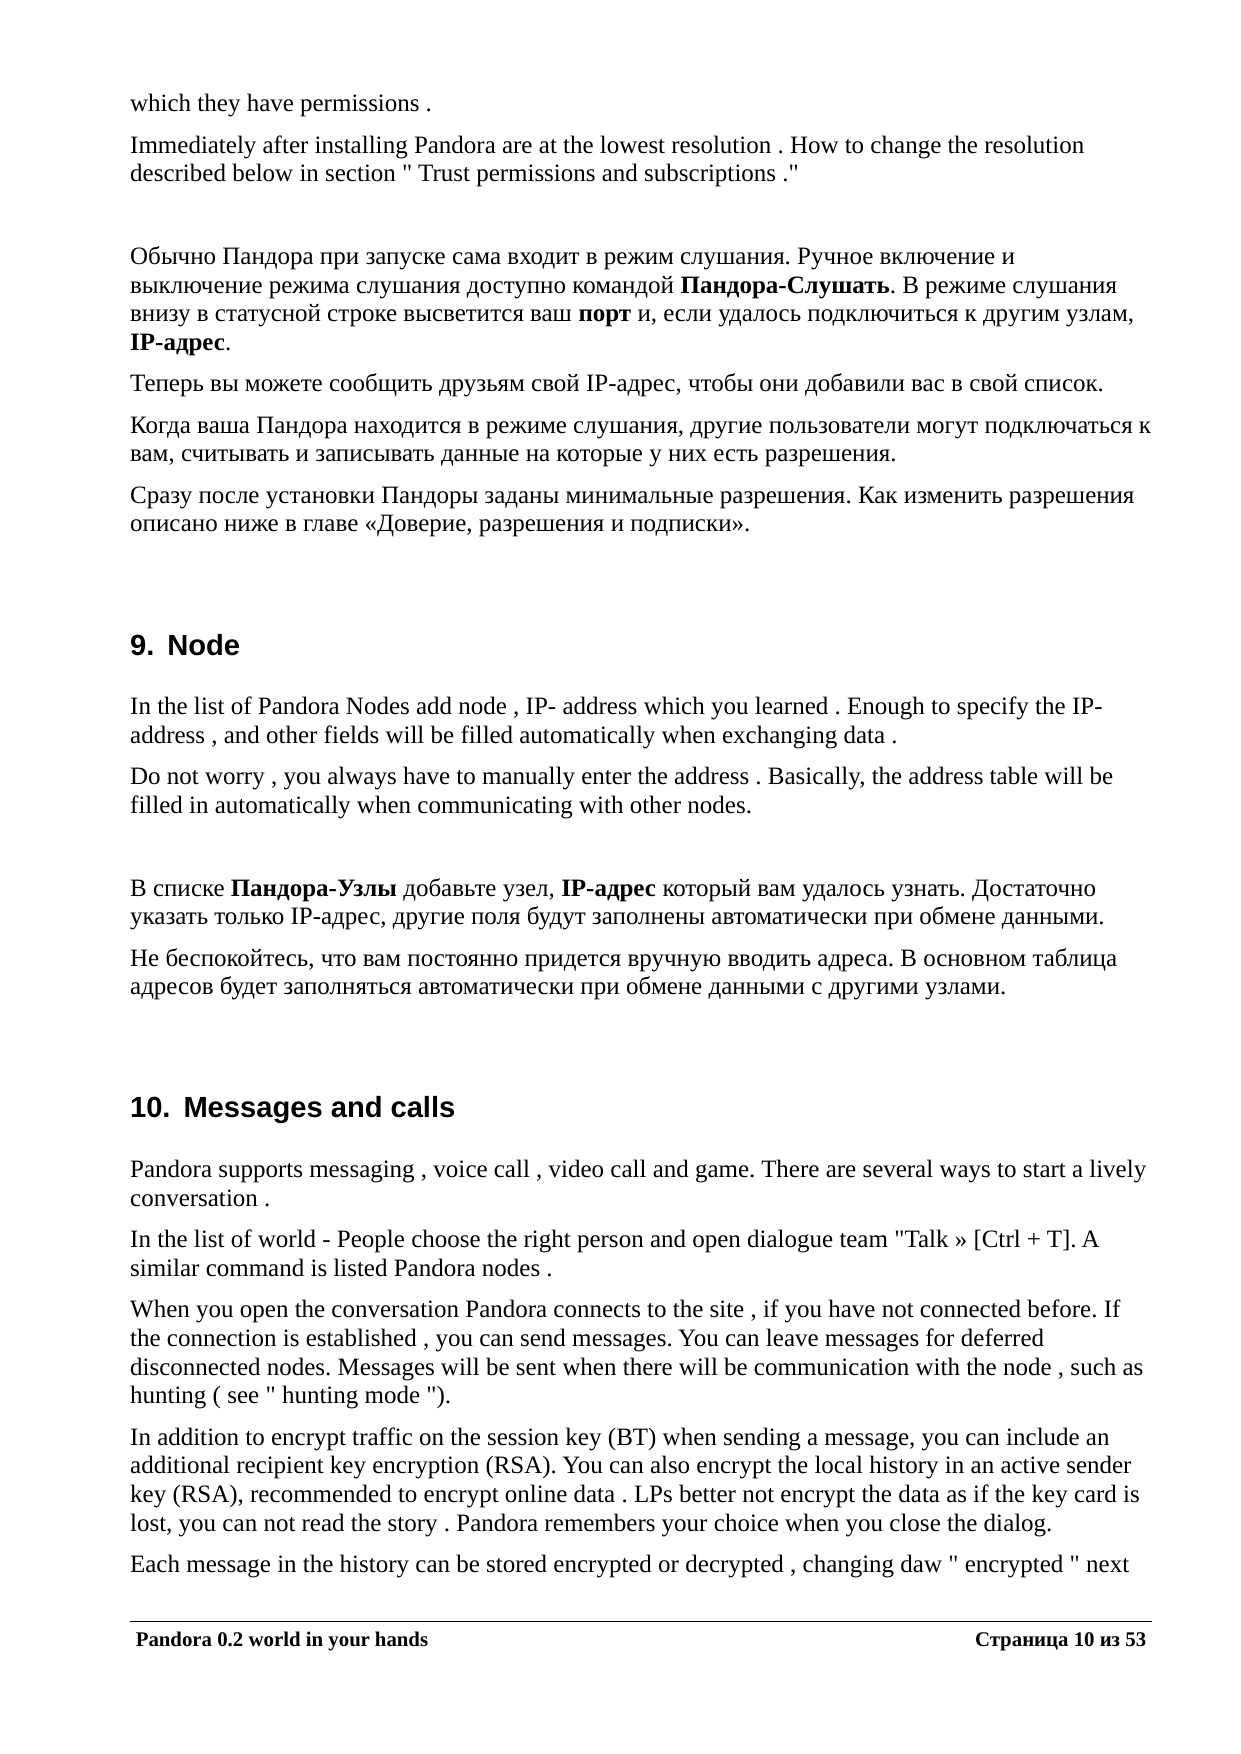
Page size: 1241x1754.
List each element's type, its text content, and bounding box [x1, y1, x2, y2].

text which they have permissions . [130, 88, 1152, 117]
text When you open the conversation Pandora connects to the site , if you have not connected before. If the connection is established , you can send messages. You can leave messages for deferred disconnected nodes. Messages will be sent when there will be communication with the node , such as hunting ( see " hunting mode "). [130, 1294, 1152, 1409]
text In the list of Pandora Nodes add node , IP- address which you learned . Enough to specify the IP- address , and other fields will be filled automatically when exchanging data . [130, 691, 1152, 749]
text Сразу после установки Пандоры заданы минимальные разрешения. Как изменить разрешения описано ниже в главе «Доверие, разрешения и подписки». [130, 480, 1152, 537]
text Do not worry , you always have to manually enter the address . Basically, the address table will be filled in automatically when communicating with other nodes. [130, 761, 1152, 819]
text Immediately after installing Pandora are at the lowest resolution . How to change the resolution described below in section " Trust permissions and subscriptions ." [130, 130, 1152, 187]
text Pandora supports messaging , voice call , video call and game. There are several ways to start a lively conversation . [130, 1154, 1152, 1212]
subtitle Node [130, 628, 1152, 661]
text Теперь вы можете сообщить друзьям свой IP-адрес, чтобы они добавили вас в свой список. [130, 368, 1152, 397]
text Обычно Пандора при запуске сама входит в режим слушания. Ручное включение и выключение режима слушания доступно командой Пандора-Слушать. В режиме слушания внизу в статусной строке высветится ваш порт и, если удалось подключиться к другим узлам, IP-адрес. [130, 241, 1152, 356]
text In the list of world - People choose the right person and open dialogue team "Talk » [Ctrl + T]. A similar command is listed Pandora nodes . [130, 1224, 1152, 1282]
text Each message in the history can be stored encrypted or decrypted , changing daw " encrypted " next [130, 1549, 1152, 1578]
text В списке Пандора-Узлы добавьте узел, IP-адрес который вам удалось узнать. Достаточно указать только IP-адрес, другие поля будут заполнены автоматически при обмене данными. [130, 873, 1152, 930]
text Когда ваша Пандора находится в режиме слушания, другие пользователи могут подключаться к вам, считывать и записывать данные на которые у них есть разрешения. [130, 410, 1152, 467]
text Не беспокойтесь, что вам постоянно придется вручную вводить адреса. В основном таблица адресов будет заполняться автоматически при обмене данными с другими узлами. [130, 943, 1152, 1000]
subtitle Messages and calls [130, 1091, 1152, 1124]
text In addition to encrypt traffic on the session key (BT) when sending a message, you can include an additional recipient key encryption (RSA). You can also encrypt the local history in an active sender key (RSA), recommended to encrypt online data . LPs better not encrypt the data as if the key card is lost, you can not read the story . Pandora remembers your choice when you close the dialog. [130, 1422, 1152, 1537]
